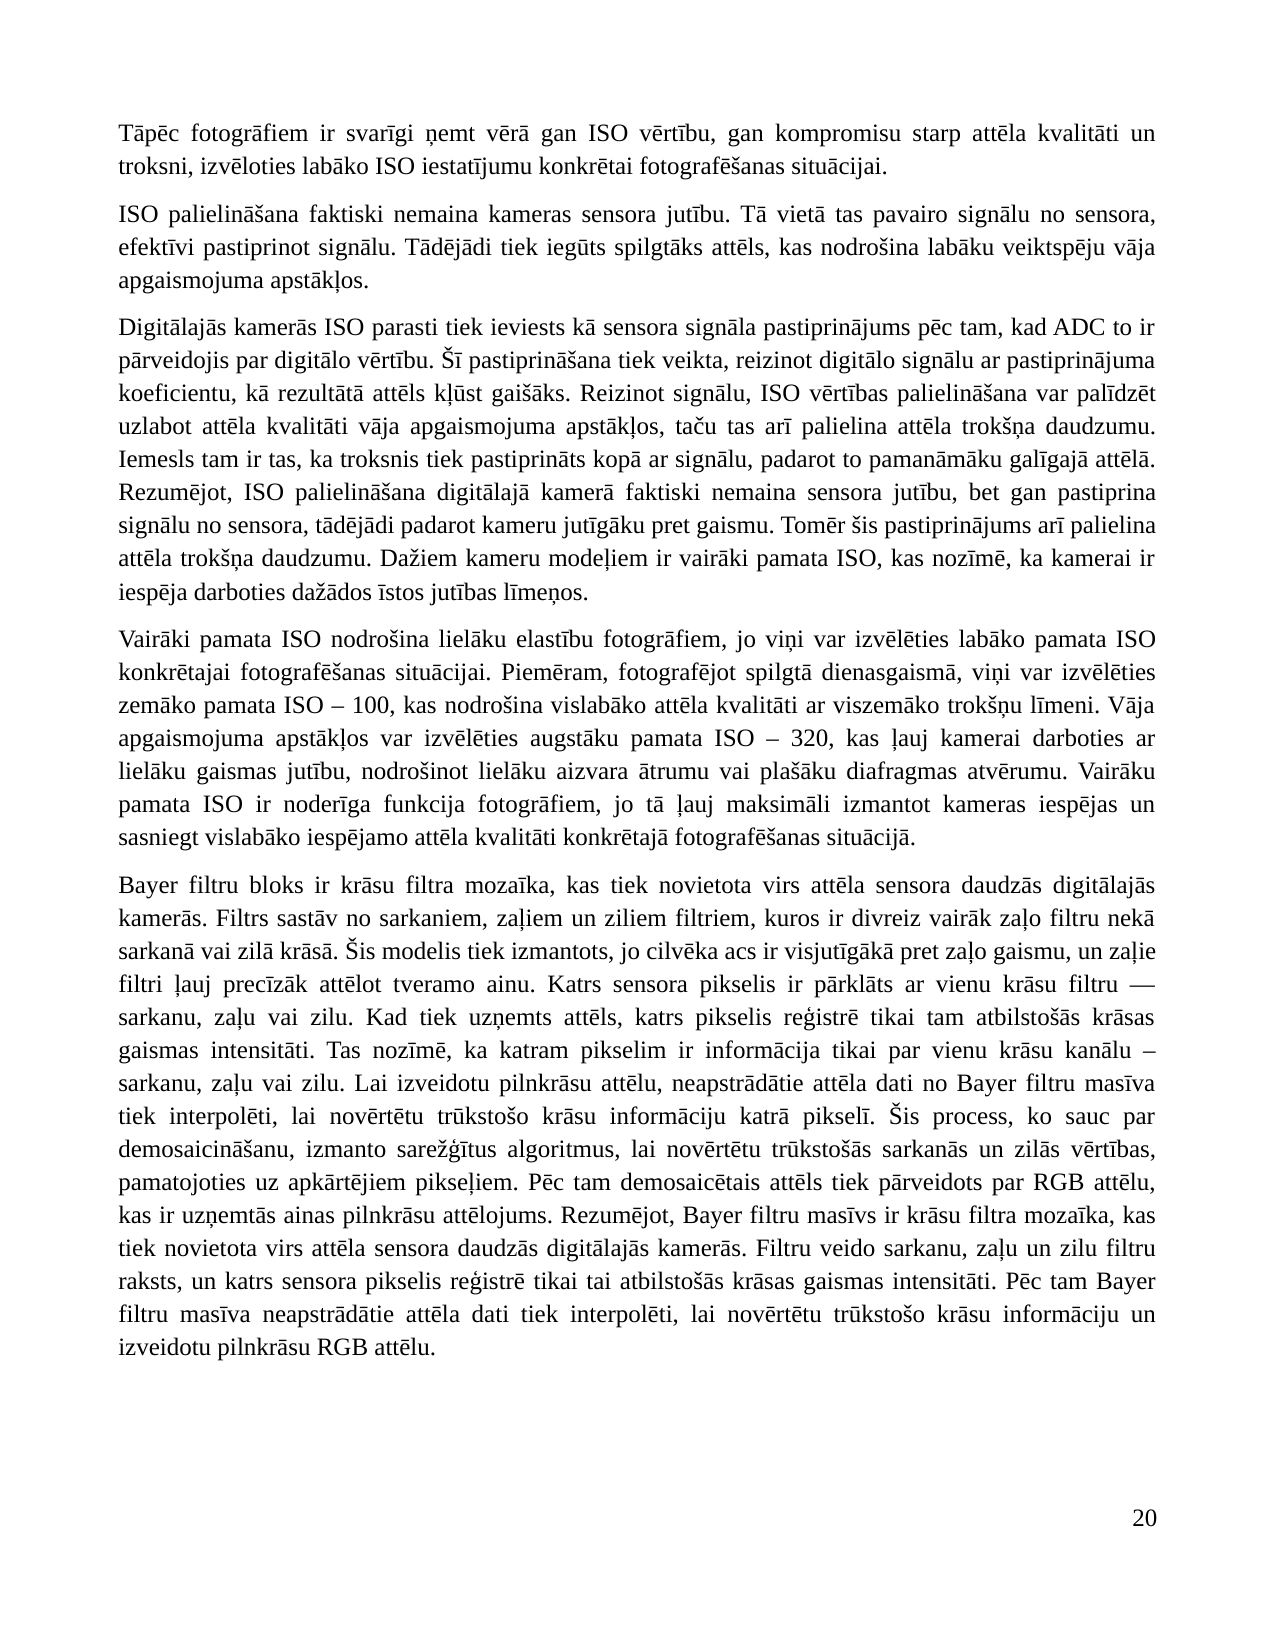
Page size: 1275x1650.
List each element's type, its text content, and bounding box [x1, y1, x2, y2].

text Vairāki pamata ISO nodrošina lielāku elastību fotogrāfiem, jo viņi var izvēlēties labāko pamata ISO konkrētajai fotografēšanas situācijai. Piemēram, fotografējot spilgtā dienasgaismā, viņi var izvēlēties zemāko pamata ISO – 100, kas nodrošina vislabāko attēla kvalitāti ar viszemāko trokšņu līmeni. Vāja apgaismojuma apstākļos var izvēlēties augstāku pamata ISO – 320, kas ļauj kamerai darboties ar lielāku gaismas jutību, nodrošinot lielāku aizvara ātrumu vai plašāku diafragmas atvērumu. Vairāku pamata ISO ir noderīga funkcija fotogrāfiem, jo tā ļauj maksimāli izmantot kameras iespējas un sasniegt vislabāko iespējamo attēla kvalitāti konkrētajā fotografēšanas situācijā. [118, 624, 1157, 851]
text ISO palielināšana faktiski nemaina kameras sensora jutību. Tā vietā tas pavairo signālu no sensora, efektīvi pastiprinot signālu. Tādējādi tiek iegūts spilgtāks attēls, kas nodrošina labāku veiktspēju vāja apgaismojuma apstākļos. [118, 199, 1157, 293]
text Bayer filtru bloks ir krāsu filtra mozaīka, kas tiek novietota virs attēla sensora daudzās digitālajās kamerās. Filtrs sastāv no sarkaniem, zaļiem un ziliem filtriem, kuros ir divreiz vairāk zaļo filtru nekā sarkanā vai zilā krāsā. Šis modelis tiek izmantots, jo cilvēka acs ir visjutīgākā pret zaļo gaismu, un zaļie filtri ļauj precīzāk attēlot tveramo ainu. Katrs sensora pikselis ir pārklāts ar vienu krāsu filtru — sarkanu, zaļu vai zilu. Kad tiek uzņemts attēls, katrs pikselis reģistrē tikai tam atbilstošās krāsas gaismas intensitāti. Tas nozīmē, ka katram pikselim ir informācija tikai par vienu krāsu kanālu – sarkanu, zaļu vai zilu. Lai izveidotu pilnkrāsu attēlu, neapstrādātie attēla dati no Bayer filtru masīva tiek interpolēti, lai novērtētu trūkstošo krāsu informāciju katrā pikselī. Šis process, ko sauc par demosaicināšanu, izmanto sarežģītus algoritmus, lai novērtētu trūkstošās sarkanās un zilās vērtības, pamatojoties uz apkārtējiem pikseļiem. Pēc tam demosaicētais attēls tiek pārveidots par RGB attēlu, kas ir uzņemtās ainas pilnkrāsu attēlojums. Rezumējot, Bayer filtru masīvs ir krāsu filtra mozaīka, kas tiek novietota virs attēla sensora daudzās digitālajās kamerās. Filtru veido sarkanu, zaļu un zilu filtru raksts, un katrs sensora pikselis reģistrē tikai tai atbilstošās krāsas gaismas intensitāti. Pēc tam Bayer filtru masīva neapstrādātie attēla dati tiek interpolēti, lai novērtētu trūkstošo krāsu informāciju un izveidotu pilnkrāsu RGB attēlu. [118, 870, 1157, 1361]
text Digitālajās kamerās ISO parasti tiek ieviests kā sensora signāla pastiprinājums pēc tam, kad ADC to ir pārveidojis par digitālo vērtību. Šī pastiprināšana tiek veikta, reizinot digitālo signālu ar pastiprinājuma koeficientu, kā rezultātā attēls kļūst gaišāks. Reizinot signālu, ISO vērtības palielināšana var palīdzēt uzlabot attēla kvalitāti vāja apgaismojuma apstākļos, taču tas arī palielina attēla trokšņa daudzumu. Iemesls tam ir tas, ka troksnis tiek pastiprināts kopā ar signālu, padarot to pamanāmāku galīgajā attēlā. Rezumējot, ISO palielināšana digitālajā kamerā faktiski nemaina sensora jutību, bet gan pastiprina signālu no sensora, tādējādi padarot kameru jutīgāku pret gaismu. Tomēr šis pastiprinājums arī palielina attēla trokšņa daudzumu. Dažiem kameru modeļiem ir vairāki pamata ISO, kas nozīmē, ka kamerai ir iespēja darboties dažādos īstos jutības līmeņos. [118, 312, 1157, 605]
text Tāpēc fotogrāfiem ir svarīgi ņemt vērā gan ISO vērtību, gan kompromisu starp attēla kvalitāti un troksni, izvēloties labāko ISO iestatījumu konkrētai fotografēšanas situācijai. [118, 118, 1157, 180]
